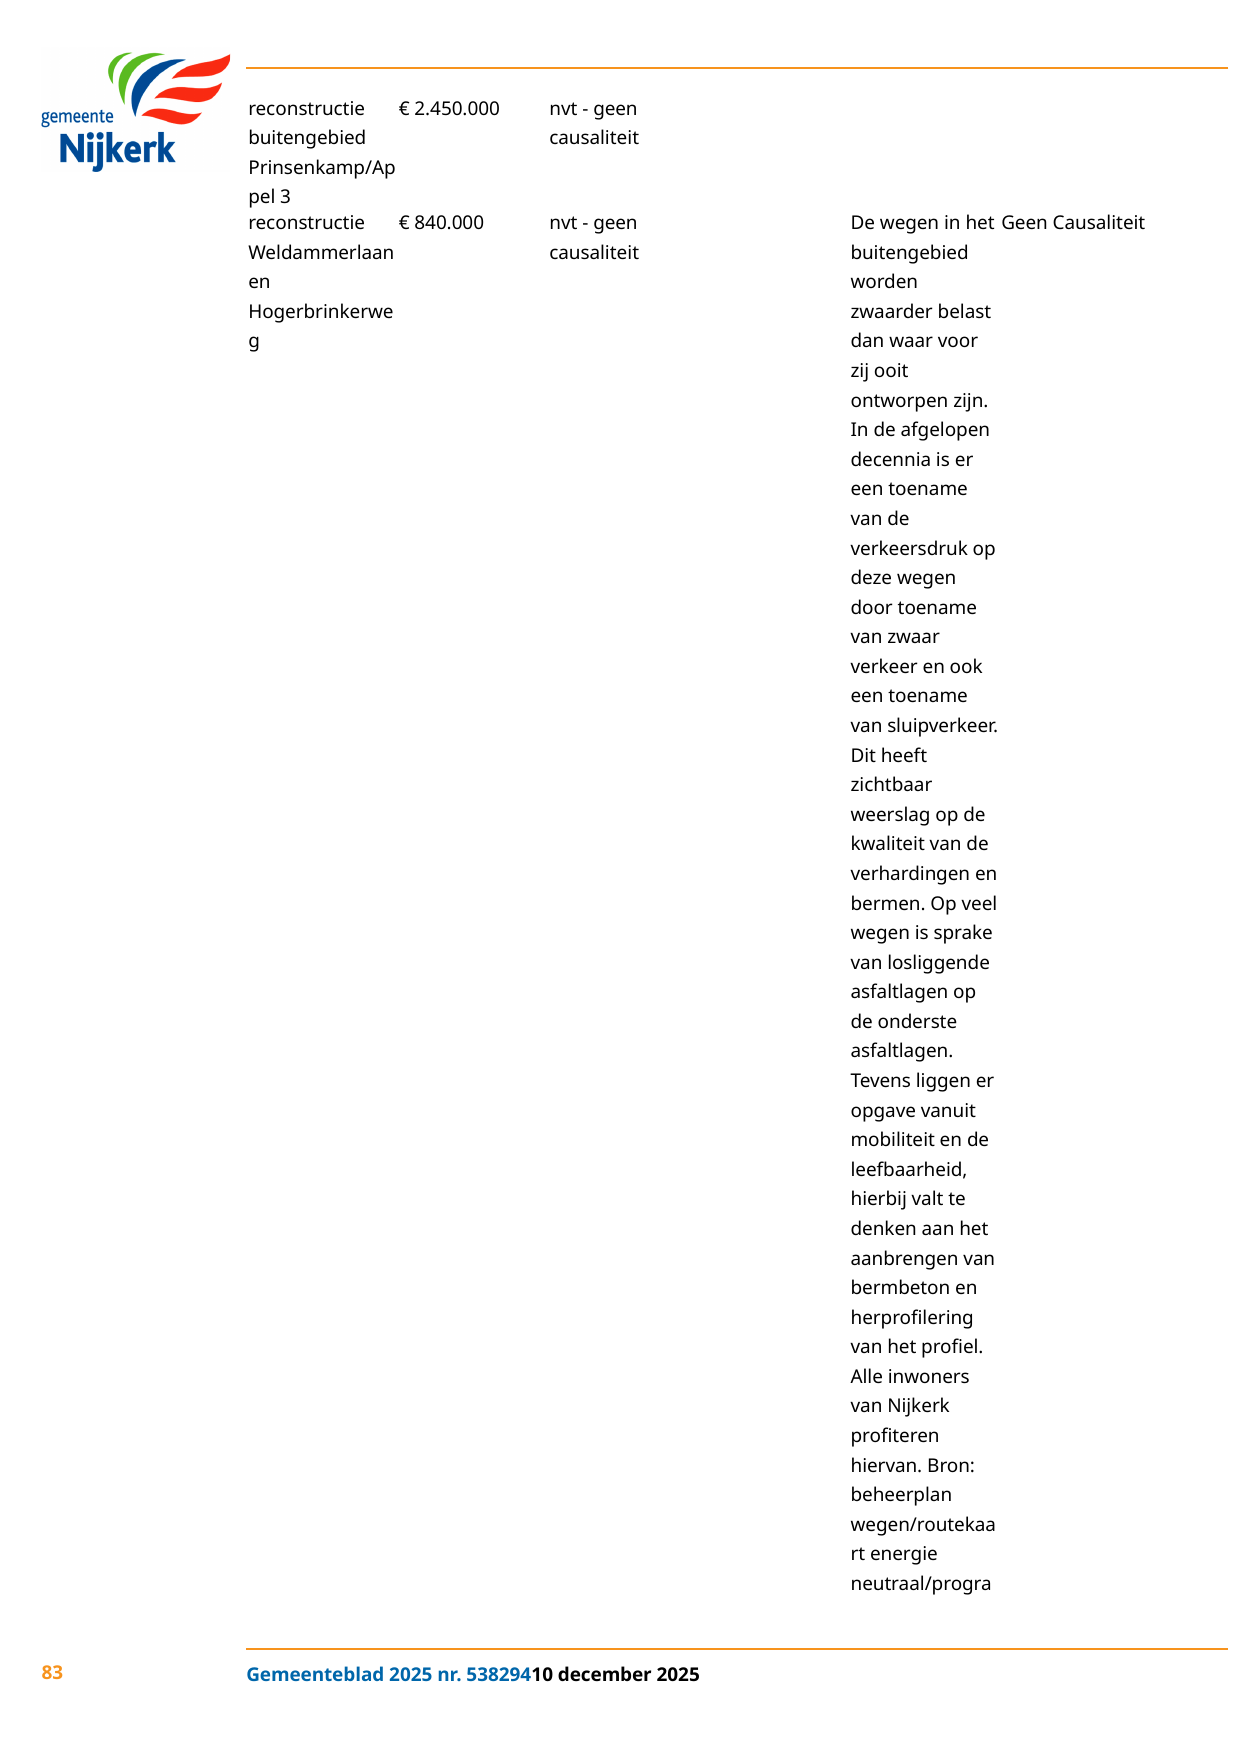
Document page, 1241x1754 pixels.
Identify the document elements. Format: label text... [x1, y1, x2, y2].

table_cell Geen Causaliteit [1001, 209, 1152, 1596]
table_cell [700, 209, 850, 1596]
table_cell De wegen in het buitengebied worden zwaarder belast dan waar voor zij ooit ontworpen zijn. In de afgelopen decennia is er een toename van de verkeersdruk op deze wegen door toename van zwaar verkeer en ook een toename van sluipverkeer. Dit heeft zichtbaar weerslag op de kwaliteit van de verhardingen en bermen. Op veel wegen is sprake van losliggende asfaltlagen op de onderste asfaltlagen. Tevens liggen er opgave vanuit mobiliteit en de leefbaarheid, hierbij valt te denken aan het aanbrengen van bermbeton en herprofilering van het profiel. Alle inwoners van Nijkerk profiteren hiervan. Bron: beheerplan wegen/routekaart energie neutraal/progra [850, 209, 1001, 1596]
table_cell [1001, 95, 1152, 209]
table_cell € 840.000 [399, 209, 549, 1596]
table_cell € 2.450.000 [399, 95, 549, 209]
table_cell [850, 95, 1001, 209]
table_cell nvt - geen causaliteit [549, 209, 700, 1596]
table_cell reconstructie buitengebied Prinsenkamp/Appel 3 [248, 95, 398, 209]
picture [41, 47, 231, 172]
table_cell [700, 95, 850, 209]
table_cell reconstructie Weldammerlaan en Hogerbrinkerweg [248, 209, 398, 1596]
table_cell nvt - geen causaliteit [549, 95, 700, 209]
